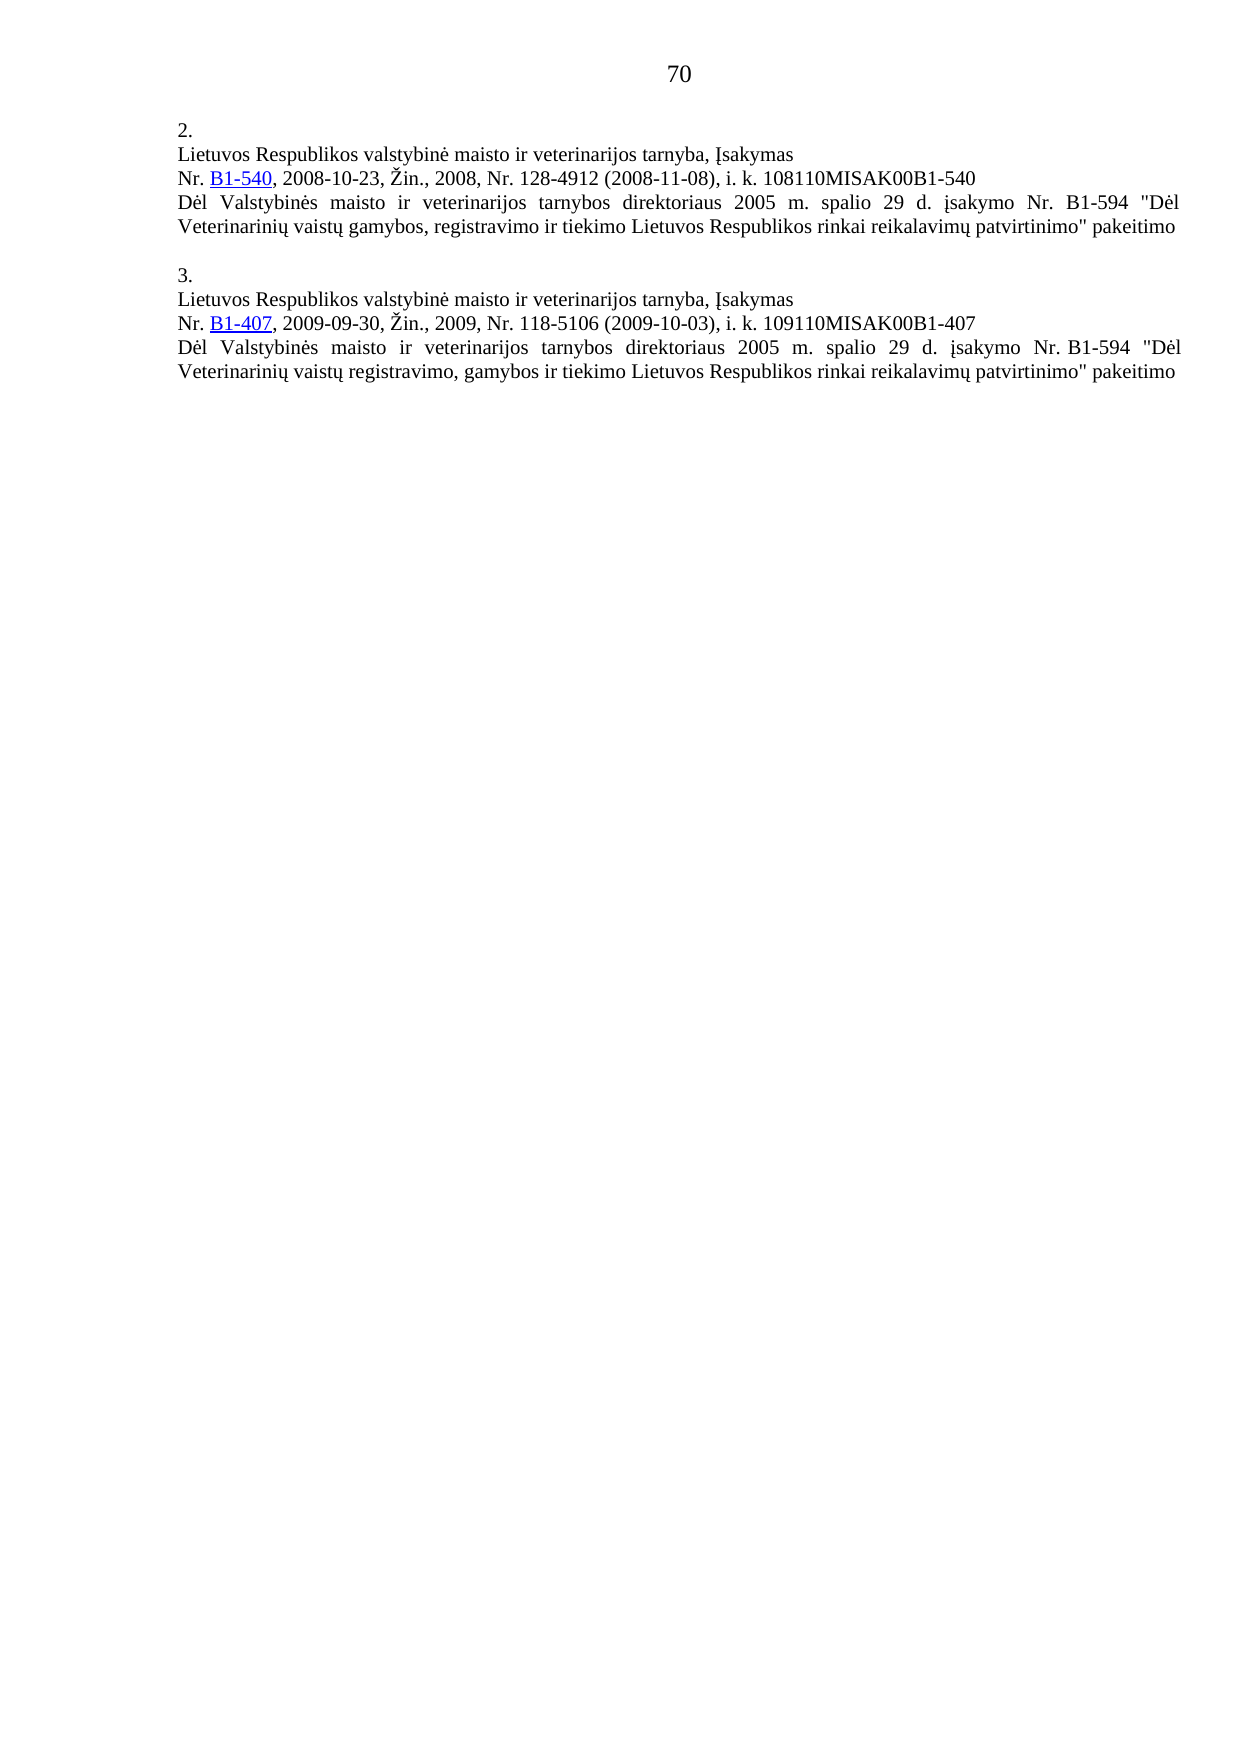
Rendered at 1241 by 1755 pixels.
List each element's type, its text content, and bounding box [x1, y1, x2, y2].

text Dėl Valstybinės maisto ir veterinarijos tarnybos direktoriaus 2005 m. spalio 29 d. įsakymo Nr. B1-594 "Dėl Veterinarinių vaistų registravimo, gamybos ir tiekimo Lietuvos Respublikos rinkai reikalavimų patvirtinimo" pakeitimo [177, 335, 1181, 383]
text 2. [177, 118, 1181, 142]
text Lietuvos Respublikos valstybinė maisto ir veterinarijos tarnyba, Įsakymas [177, 142, 1181, 166]
text Lietuvos Respublikos valstybinė maisto ir veterinarijos tarnyba, Įsakymas [177, 287, 1181, 311]
text Nr. B1-407, 2009-09-30, Žin., 2009, Nr. 118-5106 (2009-10-03), i. k. 109110MISAK00B1-407 [177, 311, 1181, 335]
text Nr. B1-540, 2008-10-23, Žin., 2008, Nr. 128-4912 (2008-11-08), i. k. 108110MISAK00B1-540 [177, 166, 1181, 190]
text Dėl Valstybinės maisto ir veterinarijos tarnybos direktoriaus 2005 m. spalio 29 d. įsakymo Nr. B1-594 "Dėl Veterinarinių vaistų gamybos, registravimo ir tiekimo Lietuvos Respublikos rinkai reikalavimų patvirtinimo" pakeitimo [177, 190, 1181, 238]
text 3. [177, 262, 1181, 287]
